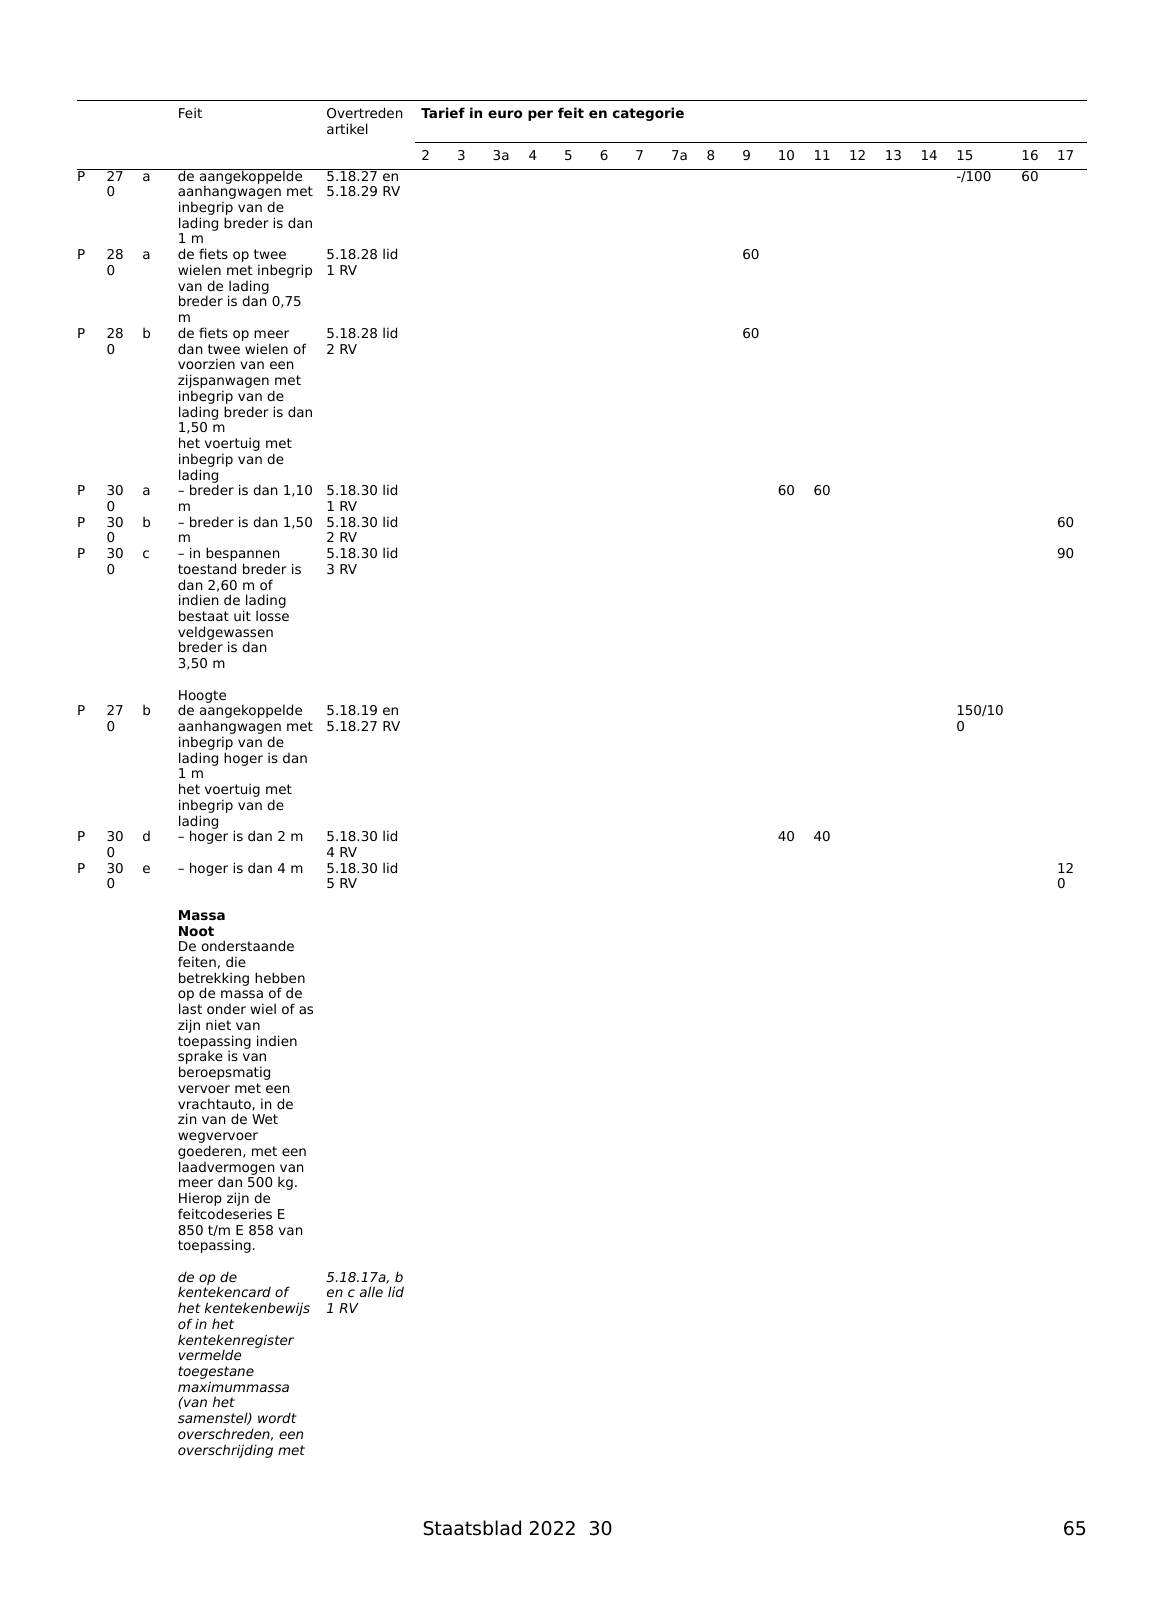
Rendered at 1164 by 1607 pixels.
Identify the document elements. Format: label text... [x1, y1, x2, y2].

table_cell [808, 1270, 843, 1458]
table_cell [665, 939, 701, 1254]
table_cell [772, 861, 807, 892]
table_cell [843, 436, 879, 483]
table_cell 5.18.30 lid 3 RV [320, 546, 415, 672]
table_cell [558, 908, 593, 923]
table_cell [808, 672, 843, 687]
table_cell [558, 1270, 593, 1458]
table_cell [736, 892, 772, 908]
table_cell [320, 939, 415, 1254]
table_cell [808, 892, 843, 908]
table_cell [950, 1254, 1015, 1269]
table_cell [701, 672, 736, 687]
table_cell [736, 782, 772, 829]
table_header Tarief in euro per feit en categorie [415, 101, 1087, 142]
table_cell [101, 1270, 136, 1458]
table_cell – hoger is dan 2 m [172, 829, 320, 861]
table_cell [558, 1254, 593, 1269]
table_cell [772, 688, 807, 703]
table_cell [843, 672, 879, 687]
table_cell 5.18.28 lid 2 RV [320, 326, 415, 436]
table_cell [879, 939, 914, 1254]
table_cell [772, 247, 807, 326]
table_cell [1015, 1270, 1051, 1458]
table_cell [736, 546, 772, 672]
table_cell [914, 688, 950, 703]
table_cell [415, 924, 451, 939]
table_header [136, 101, 172, 142]
table_cell [320, 436, 415, 483]
table_cell [594, 546, 629, 672]
table_cell [594, 483, 629, 514]
table_cell [522, 483, 558, 514]
table_cell [629, 515, 665, 546]
table_cell [451, 515, 487, 546]
table_cell [415, 170, 451, 247]
table_cell [879, 924, 914, 939]
table_cell [843, 483, 879, 514]
table_cell [701, 908, 736, 923]
table_cell 7 [629, 143, 665, 168]
table_cell [1015, 829, 1051, 861]
table_cell [629, 924, 665, 939]
table_cell 90 [1051, 546, 1087, 672]
table_cell [1051, 829, 1087, 861]
table_cell [594, 782, 629, 829]
table_cell het voertuig met inbegrip van de lading [172, 436, 320, 483]
table_cell [522, 170, 558, 247]
table_cell [487, 782, 522, 829]
table_cell [736, 483, 772, 514]
table_cell [451, 861, 487, 892]
table_cell [914, 326, 950, 436]
table_cell [808, 861, 843, 892]
table_cell b [136, 326, 172, 436]
table_cell [629, 247, 665, 326]
table_cell 12 [843, 143, 879, 168]
table_cell [1015, 436, 1051, 483]
table_cell [136, 924, 172, 939]
table_cell [487, 326, 522, 436]
table_cell [736, 672, 772, 687]
table_cell [772, 892, 807, 908]
table_cell [914, 170, 950, 247]
table_cell [879, 688, 914, 703]
table_cell [172, 892, 320, 908]
table_cell [487, 829, 522, 861]
table_cell [558, 829, 593, 861]
table_cell [701, 939, 736, 1254]
table_cell [950, 892, 1015, 908]
table_cell [1015, 939, 1051, 1254]
table_header [101, 101, 136, 142]
table_cell P [77, 326, 101, 436]
table_cell 5.18.30 lid 2 RV [320, 515, 415, 546]
table_cell 5.18.30 lid 5 RV [320, 861, 415, 892]
table_cell Hoogte [172, 688, 320, 703]
table_cell 15 [950, 143, 1015, 168]
table_cell [950, 924, 1015, 939]
table_cell [772, 924, 807, 939]
table_cell [415, 688, 451, 703]
table_cell – hoger is dan 4 m [172, 861, 320, 892]
table_cell [879, 829, 914, 861]
table_cell P [77, 861, 101, 892]
table_cell [101, 908, 136, 923]
table_cell [558, 924, 593, 939]
table_header Feit [172, 101, 320, 142]
table_cell [77, 672, 101, 687]
table_cell [415, 546, 451, 672]
table_cell [451, 939, 487, 1254]
table_cell [451, 703, 487, 782]
table_cell [136, 688, 172, 703]
table_cell [558, 939, 593, 1254]
table_cell [594, 170, 629, 247]
table_cell [914, 672, 950, 687]
table_cell [522, 672, 558, 687]
table_cell [808, 515, 843, 546]
table_cell [665, 170, 701, 247]
table_cell [594, 247, 629, 326]
table_cell [808, 688, 843, 703]
table_header [77, 101, 101, 142]
table_cell [843, 892, 879, 908]
table_cell [594, 515, 629, 546]
table_cell het voertuig met inbegrip van de lading [172, 782, 320, 829]
table_cell [522, 247, 558, 326]
table_cell b [136, 703, 172, 782]
table_cell [808, 939, 843, 1254]
table_cell [1015, 247, 1051, 326]
table_cell [101, 939, 136, 1254]
table_cell [522, 1254, 558, 1269]
table_cell [629, 782, 665, 829]
table_cell [914, 247, 950, 326]
table_cell [914, 436, 950, 483]
table_cell [736, 924, 772, 939]
table_cell [77, 142, 101, 168]
table_cell [772, 170, 807, 247]
table_cell [701, 436, 736, 483]
table_cell [77, 908, 101, 923]
table_cell [1051, 782, 1087, 829]
table_cell [558, 892, 593, 908]
table_cell [558, 546, 593, 672]
table_cell [808, 546, 843, 672]
table_cell [950, 247, 1015, 326]
table_cell [487, 1254, 522, 1269]
table_cell [415, 829, 451, 861]
table_cell [522, 515, 558, 546]
table_cell [736, 939, 772, 1254]
table_cell 60 [772, 483, 807, 514]
table_cell [101, 924, 136, 939]
table_cell [629, 1254, 665, 1269]
table_cell [629, 703, 665, 782]
table_cell [736, 688, 772, 703]
table_cell [136, 908, 172, 923]
table_cell [487, 924, 522, 939]
table_cell [415, 436, 451, 483]
table_cell [629, 861, 665, 892]
table_cell [415, 1254, 451, 1269]
table_cell de fiets op meer dan twee wielen of voorzien van een zijspanwagen met inbegrip van de lading breder is dan 1,50 m [172, 326, 320, 436]
table_cell [772, 672, 807, 687]
table_cell 5.18.17a, b en c alle lid 1 RV [320, 1270, 415, 1458]
table_cell [629, 939, 665, 1254]
table_cell [701, 1270, 736, 1458]
table_cell 2 [415, 143, 451, 168]
table_cell [879, 703, 914, 782]
table_cell [843, 515, 879, 546]
table_cell [1015, 703, 1051, 782]
table_cell c [136, 546, 172, 672]
table_cell a [136, 483, 172, 514]
table_cell [594, 892, 629, 908]
table_cell [136, 782, 172, 829]
table_cell [772, 436, 807, 483]
table_cell [843, 1254, 879, 1269]
table_cell [843, 170, 879, 247]
table_cell [451, 908, 487, 923]
table_cell [629, 326, 665, 436]
table_cell [879, 483, 914, 514]
table_cell P [77, 515, 101, 546]
table_cell [629, 483, 665, 514]
table_cell [701, 829, 736, 861]
table_cell [843, 1270, 879, 1458]
table_cell [701, 170, 736, 247]
table_cell [451, 672, 487, 687]
table_cell P [77, 483, 101, 514]
table_cell de op de kentekencard of het kentekenbewijs of in het kentekenregister vermelde toegestane maximummassa (van het samenstel) wordt overschreden, een overschrijding met [172, 1270, 320, 1458]
table_cell P [77, 546, 101, 672]
table_cell [487, 672, 522, 687]
table_cell [665, 1254, 701, 1269]
table_cell [136, 939, 172, 1254]
table_cell 5 [558, 143, 593, 168]
table_cell [77, 688, 101, 703]
table_cell [1051, 247, 1087, 326]
table_cell b [136, 515, 172, 546]
table_cell [665, 515, 701, 546]
table_cell [1051, 436, 1087, 483]
table_cell [950, 829, 1015, 861]
table_cell [451, 829, 487, 861]
table_cell 300 [101, 483, 136, 514]
table_cell 280 [101, 247, 136, 326]
table_cell [77, 892, 101, 908]
table_cell 5.18.19 en 5.18.27 RV [320, 703, 415, 782]
table_cell d [136, 829, 172, 861]
table_cell [1051, 483, 1087, 514]
table_cell [950, 326, 1015, 436]
table_cell 150/100 [950, 703, 1015, 782]
table_cell [522, 939, 558, 1254]
table_cell [914, 782, 950, 829]
table_cell [1015, 546, 1051, 672]
table_cell [701, 924, 736, 939]
table_cell [665, 861, 701, 892]
table_cell [77, 436, 101, 483]
table_cell [879, 1270, 914, 1458]
table_cell [101, 892, 136, 908]
table_cell [1015, 326, 1051, 436]
table_cell [594, 703, 629, 782]
table_cell [808, 247, 843, 326]
table_cell 5.18.28 lid 1 RV [320, 247, 415, 326]
table_cell [914, 515, 950, 546]
table_cell [629, 829, 665, 861]
table_cell [136, 892, 172, 908]
table_cell [665, 326, 701, 436]
table_cell [1015, 483, 1051, 514]
table_cell [136, 672, 172, 687]
table_cell [665, 703, 701, 782]
table_cell [772, 1254, 807, 1269]
table_cell [451, 546, 487, 672]
table_cell [172, 1254, 320, 1269]
table_cell 14 [914, 143, 950, 168]
table_cell [451, 483, 487, 514]
table_cell [879, 546, 914, 672]
table_cell 3a [487, 143, 522, 168]
table_cell 10 [772, 143, 807, 168]
table_cell [843, 688, 879, 703]
table_cell [950, 1270, 1015, 1458]
table_cell 7a [665, 143, 701, 168]
table_cell [914, 546, 950, 672]
table_cell [843, 861, 879, 892]
table_cell [772, 703, 807, 782]
table_cell [77, 924, 101, 939]
table_cell [843, 924, 879, 939]
table_cell [772, 908, 807, 923]
table_cell -/100 [950, 170, 1015, 247]
table_cell [772, 782, 807, 829]
table_cell [629, 170, 665, 247]
table_cell [558, 515, 593, 546]
table_cell [101, 436, 136, 483]
table_cell [701, 515, 736, 546]
table_cell [879, 908, 914, 923]
table_cell [772, 939, 807, 1254]
table_cell [879, 170, 914, 247]
table_cell [1015, 688, 1051, 703]
table_cell [415, 861, 451, 892]
table_cell [736, 1254, 772, 1269]
table_cell 300 [101, 546, 136, 672]
table_cell [665, 436, 701, 483]
table_cell – breder is dan 1,10 m [172, 483, 320, 514]
table_cell [594, 861, 629, 892]
table_cell [665, 247, 701, 326]
table_cell [451, 782, 487, 829]
table_cell [1015, 861, 1051, 892]
table_cell [843, 908, 879, 923]
table_cell [451, 924, 487, 939]
table_cell 120 [1051, 861, 1087, 892]
table_cell [594, 1254, 629, 1269]
table_cell [914, 908, 950, 923]
table_cell [415, 1270, 451, 1458]
table_cell P [77, 170, 101, 247]
table_cell [487, 247, 522, 326]
table_cell [320, 892, 415, 908]
table_cell [451, 1254, 487, 1269]
table_cell [808, 924, 843, 939]
table_cell [843, 829, 879, 861]
table_cell [879, 436, 914, 483]
table_cell [320, 688, 415, 703]
table_cell [879, 515, 914, 546]
table_cell [451, 170, 487, 247]
table_cell [879, 1254, 914, 1269]
table_cell [629, 1270, 665, 1458]
table_cell 300 [101, 861, 136, 892]
table_cell [415, 483, 451, 514]
table_cell [1051, 326, 1087, 436]
table_cell [415, 247, 451, 326]
table_cell [320, 924, 415, 939]
table_cell [594, 829, 629, 861]
table_cell [701, 483, 736, 514]
table_cell 60 [808, 483, 843, 514]
table_cell 5.18.27 en 5.18.29 RV [320, 170, 415, 247]
table_cell [415, 515, 451, 546]
table_cell [701, 546, 736, 672]
table_cell [665, 908, 701, 923]
table_cell [451, 1270, 487, 1458]
table_cell [522, 1270, 558, 1458]
table_cell [1051, 703, 1087, 782]
table_cell [594, 939, 629, 1254]
table_cell [701, 782, 736, 829]
table_cell [736, 436, 772, 483]
table_cell P [77, 829, 101, 861]
table_cell [701, 247, 736, 326]
table_cell [415, 939, 451, 1254]
table_cell [136, 1270, 172, 1458]
table_cell [843, 326, 879, 436]
table_cell 300 [101, 515, 136, 546]
table_cell [950, 782, 1015, 829]
table_cell [522, 326, 558, 436]
table_cell De onderstaande feiten, die betrekking hebben op de massa of de last onder wiel of as zijn niet van toepassing indien sprake is van beroepsmatig vervoer met een vrachtauto, in de zin van de Wet wegvervoer goederen, met een laadvermogen van meer dan 500 kg. Hierop zijn de feitcodeseries E 850 t/m E 858 van toepassing. [172, 939, 320, 1254]
table_cell [415, 782, 451, 829]
table_cell [914, 892, 950, 908]
table_cell a [136, 170, 172, 247]
table_cell [914, 829, 950, 861]
table_cell [558, 483, 593, 514]
table_cell 300 [101, 829, 136, 861]
table_cell 5.18.30 lid 4 RV [320, 829, 415, 861]
table_cell [320, 142, 415, 168]
table_cell [736, 861, 772, 892]
table_cell e [136, 861, 172, 892]
table_cell [950, 861, 1015, 892]
table_cell [594, 1270, 629, 1458]
table_cell [914, 924, 950, 939]
table_cell 13 [879, 143, 914, 168]
table_cell 60 [736, 326, 772, 436]
table_cell [701, 688, 736, 703]
table_cell [487, 546, 522, 672]
table_cell [879, 247, 914, 326]
table_cell [843, 782, 879, 829]
table_cell [808, 326, 843, 436]
table_cell [172, 672, 320, 687]
table_cell [808, 782, 843, 829]
table_cell [808, 170, 843, 247]
table_cell [101, 672, 136, 687]
table_cell [950, 688, 1015, 703]
table_cell [487, 1270, 522, 1458]
table_cell 60 [736, 247, 772, 326]
table_cell [1051, 170, 1087, 247]
table_cell [415, 326, 451, 436]
table_cell [701, 892, 736, 908]
table_cell [558, 326, 593, 436]
table_cell [522, 782, 558, 829]
table_cell 270 [101, 170, 136, 247]
table_cell [451, 892, 487, 908]
table_cell [522, 546, 558, 672]
table_cell [101, 142, 136, 168]
table_cell [172, 142, 320, 168]
table_cell [736, 1270, 772, 1458]
table_cell [415, 892, 451, 908]
table_cell [594, 908, 629, 923]
table_cell [1051, 939, 1087, 1254]
table_cell [665, 892, 701, 908]
table_cell [772, 1270, 807, 1458]
table_cell [487, 892, 522, 908]
table_cell 9 [736, 143, 772, 168]
table_cell [701, 861, 736, 892]
table_cell [320, 1254, 415, 1269]
table_cell 5.18.30 lid 1 RV [320, 483, 415, 514]
table_cell [914, 1270, 950, 1458]
table_cell de aangekoppelde aanhangwagen met inbegrip van de lading breder is dan 1 m [172, 170, 320, 247]
table_cell [736, 170, 772, 247]
table_cell [629, 908, 665, 923]
table_cell Noot [172, 924, 320, 939]
table_cell [1015, 908, 1051, 923]
table_cell [77, 1270, 101, 1458]
table_cell 40 [772, 829, 807, 861]
table_cell [914, 703, 950, 782]
table_cell [1051, 892, 1087, 908]
table_cell [808, 436, 843, 483]
table_cell [594, 924, 629, 939]
table_cell [808, 1254, 843, 1269]
table_cell a [136, 247, 172, 326]
table_cell [629, 436, 665, 483]
table_cell [629, 546, 665, 672]
table_cell de aangekoppelde aanhangwagen met inbegrip van de lading hoger is dan 1 m [172, 703, 320, 782]
table_cell – in bespannen toestand breder is dan 2,60 m of indien de lading bestaat uit losse veldgewassen breder is dan 3,50 m [172, 546, 320, 672]
table_cell [950, 672, 1015, 687]
table_cell 4 [522, 143, 558, 168]
table_header Overtreden artikel [320, 101, 415, 142]
table_cell [136, 142, 172, 168]
table_cell [736, 515, 772, 546]
table_cell [415, 672, 451, 687]
table_cell [950, 515, 1015, 546]
table_cell [558, 782, 593, 829]
table_cell 280 [101, 326, 136, 436]
table_cell [772, 546, 807, 672]
table_cell [879, 672, 914, 687]
table_cell [77, 1254, 101, 1269]
table_cell 11 [808, 143, 843, 168]
table_cell [772, 326, 807, 436]
table_cell [522, 924, 558, 939]
table_cell [843, 247, 879, 326]
table_cell [487, 515, 522, 546]
table_cell [487, 908, 522, 923]
table_cell [320, 908, 415, 923]
table_cell [879, 326, 914, 436]
table_cell [1051, 908, 1087, 923]
table_cell [594, 672, 629, 687]
table_cell 16 [1015, 143, 1051, 168]
table_cell [1015, 672, 1051, 687]
table_cell [914, 483, 950, 514]
table_cell [594, 436, 629, 483]
table_cell [665, 1270, 701, 1458]
table_cell [879, 782, 914, 829]
table_cell 40 [808, 829, 843, 861]
table_cell [1015, 924, 1051, 939]
table_cell [914, 861, 950, 892]
table_cell [950, 939, 1015, 1254]
table_cell [558, 688, 593, 703]
table_cell [701, 703, 736, 782]
table_cell [522, 703, 558, 782]
table_cell [320, 782, 415, 829]
table_cell [665, 672, 701, 687]
table_cell [77, 782, 101, 829]
table_cell [665, 546, 701, 672]
table_cell P [77, 247, 101, 326]
table_cell [522, 829, 558, 861]
table_cell [843, 546, 879, 672]
table_cell [558, 436, 593, 483]
table_cell [629, 892, 665, 908]
table_cell 60 [1051, 515, 1087, 546]
table_cell [1051, 1270, 1087, 1458]
table_cell [736, 829, 772, 861]
table_cell [665, 782, 701, 829]
table_cell [136, 1254, 172, 1269]
table_cell [77, 939, 101, 1254]
table_cell [522, 892, 558, 908]
table_cell [522, 908, 558, 923]
table_cell [487, 703, 522, 782]
table_cell [487, 688, 522, 703]
table_cell 60 [1015, 170, 1051, 247]
table_cell [665, 483, 701, 514]
table_cell [665, 924, 701, 939]
table_cell [665, 829, 701, 861]
table_cell [1051, 924, 1087, 939]
table_cell [487, 939, 522, 1254]
table_cell [701, 326, 736, 436]
table_cell [736, 703, 772, 782]
table_cell [451, 326, 487, 436]
table_cell [1051, 688, 1087, 703]
table_cell 6 [594, 143, 629, 168]
table_cell [558, 703, 593, 782]
table_cell [950, 908, 1015, 923]
table_cell [594, 688, 629, 703]
table_cell [808, 908, 843, 923]
table_cell [594, 326, 629, 436]
table_cell [772, 515, 807, 546]
table_cell [950, 483, 1015, 514]
table_cell 270 [101, 703, 136, 782]
table_cell [701, 1254, 736, 1269]
table_cell [808, 703, 843, 782]
table_cell [487, 436, 522, 483]
table_cell [320, 672, 415, 687]
table_cell 8 [701, 143, 736, 168]
table_cell [950, 546, 1015, 672]
table_cell [136, 436, 172, 483]
table_cell Massa [172, 908, 320, 923]
table_cell [914, 939, 950, 1254]
table_cell [1051, 672, 1087, 687]
table_cell [1015, 515, 1051, 546]
table_cell [1015, 782, 1051, 829]
table_cell [736, 908, 772, 923]
table_cell [415, 908, 451, 923]
table_cell [522, 861, 558, 892]
table_cell [914, 1254, 950, 1269]
table_cell [1015, 1254, 1051, 1269]
table_cell [558, 170, 593, 247]
table_cell [522, 688, 558, 703]
table_cell [487, 483, 522, 514]
table_cell [665, 688, 701, 703]
table_cell [101, 688, 136, 703]
table_cell [451, 247, 487, 326]
table_cell [558, 247, 593, 326]
table_cell [487, 170, 522, 247]
table_cell [522, 436, 558, 483]
table_cell – breder is dan 1,50 m [172, 515, 320, 546]
table_cell [101, 782, 136, 829]
table_cell [558, 672, 593, 687]
table_cell [843, 939, 879, 1254]
table_cell de fiets op twee wielen met inbegrip van de lading breder is dan 0,75 m [172, 247, 320, 326]
table_cell [1051, 1254, 1087, 1269]
table_cell [950, 436, 1015, 483]
table_cell [629, 672, 665, 687]
table_cell [487, 861, 522, 892]
table_cell 17 [1051, 143, 1087, 168]
table_cell [843, 703, 879, 782]
table_cell [451, 436, 487, 483]
table_cell [451, 688, 487, 703]
table_cell [879, 892, 914, 908]
table_cell P [77, 703, 101, 782]
table_cell [879, 861, 914, 892]
table_cell [101, 1254, 136, 1269]
table_cell [415, 703, 451, 782]
table_cell [558, 861, 593, 892]
table_cell [1015, 892, 1051, 908]
table_cell [629, 688, 665, 703]
table_cell 3 [451, 143, 487, 168]
